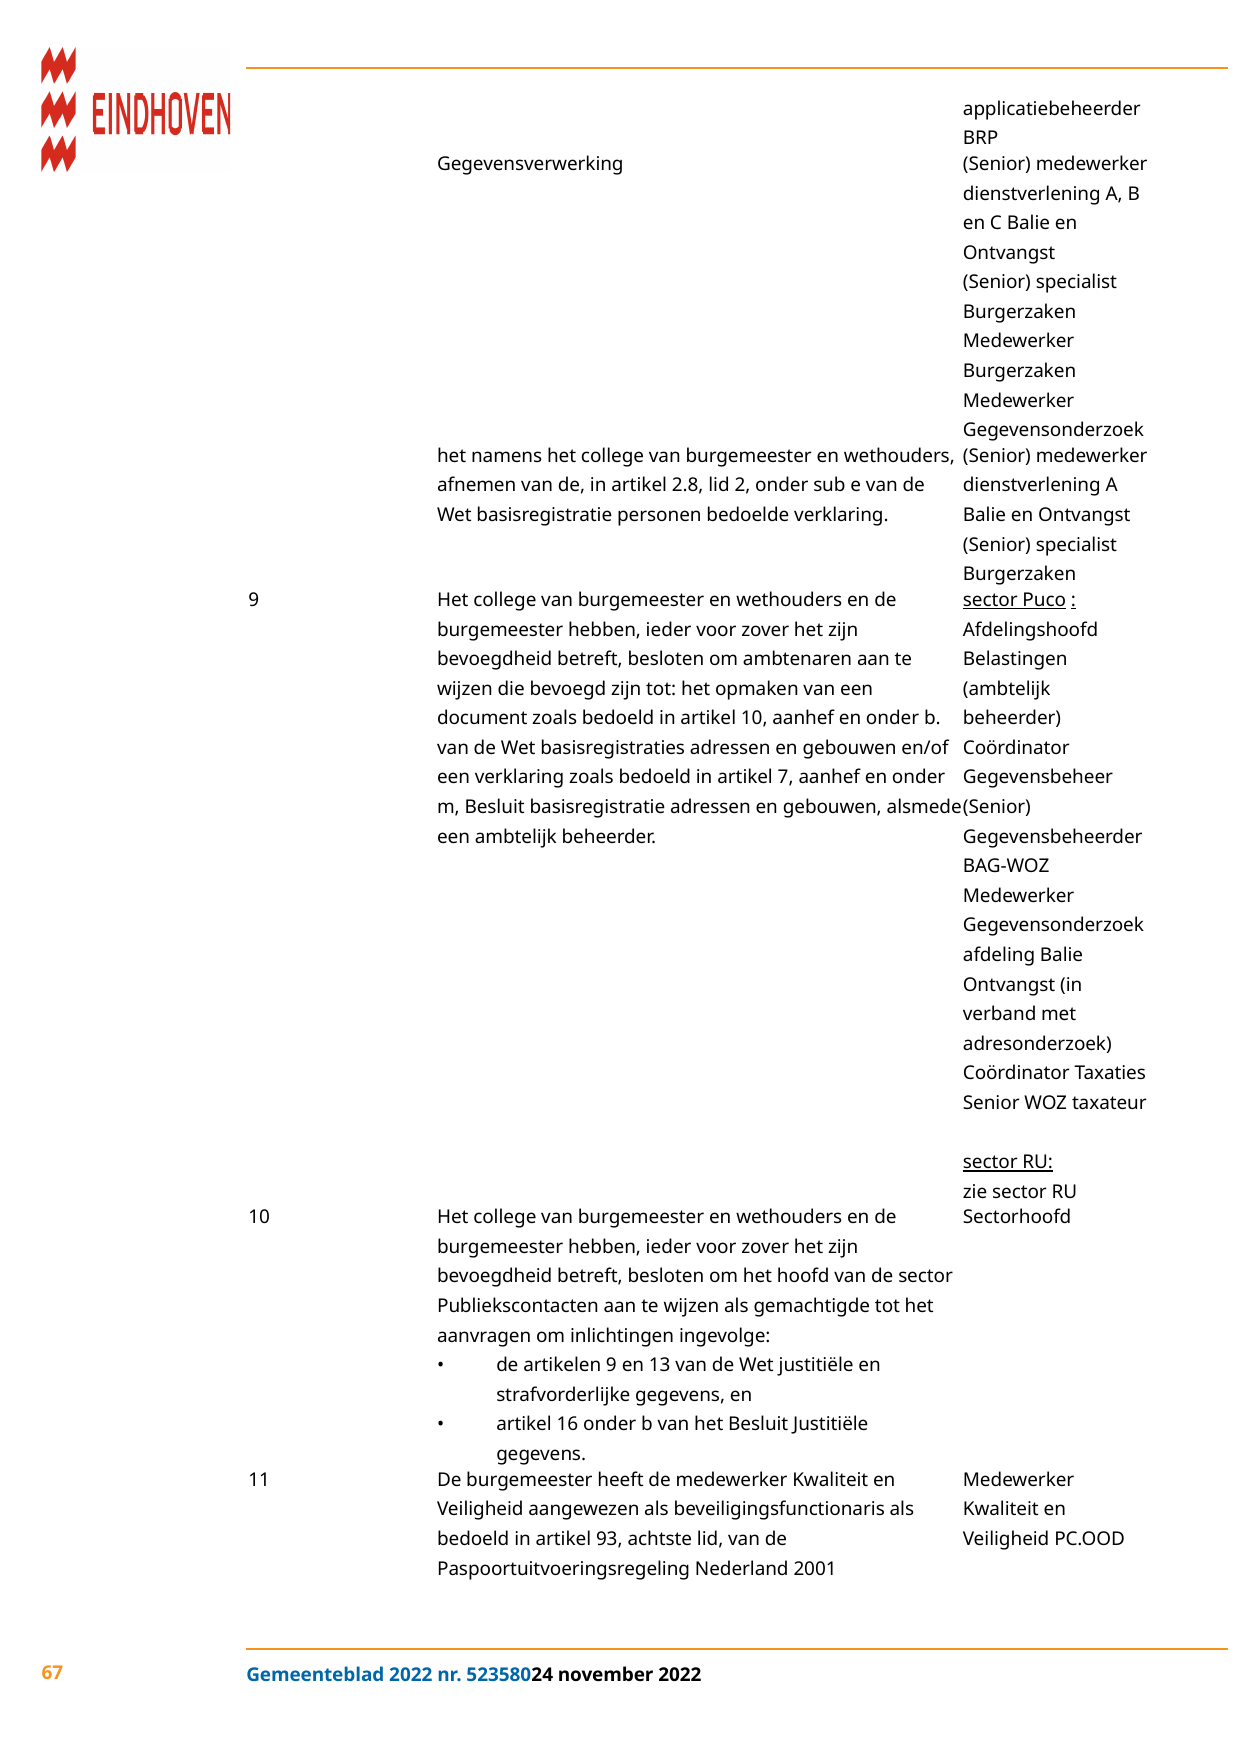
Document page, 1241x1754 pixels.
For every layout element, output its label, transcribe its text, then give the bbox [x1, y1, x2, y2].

table_cell (Senior) medewerker dienstverlening A, B en C Balie en Ontvangst (Senior) specialist Burgerzaken Medewerker Burgerzaken Medewerker Gegevensonderzoek [963, 150, 1152, 442]
picture [41, 47, 231, 172]
table_cell [248, 95, 437, 150]
table_cell het namens het college van burgemeester en wethouders, afnemen van de, in artikel 2.8, lid 2, onder sub e van de Wet basisregistratie personen bedoelde verklaring. [437, 442, 963, 586]
table_cell Het college van burgemeester en wethouders en de burgemeester hebben, ieder voor zover het zijn bevoegdheid betreft, besloten om het hoofd van de sector Publiekscontacten aan te wijzen als gemachtigde tot het aanvragen om inlichtingen ingevolge: de artikelen 9 en 13 van de Wet justitiële en strafvorderlijke gegevens, en artikel 16 onder b van het Besluit Justitiële gegevens. [437, 1204, 963, 1466]
table_cell sector Puco : Afdelingshoofd Belastingen (ambtelijk beheerder) Coördinator Gegevensbeheer (Senior) Gegevensbeheerder BAG-WOZ Medewerker Gegevensonderzoek afdeling Balie Ontvangst (in verband met adresonderzoek) Coördinator Taxaties Senior WOZ taxateur sector RU: zie sector RU [963, 586, 1152, 1203]
table_cell Het college van burgemeester en wethouders en de burgemeester hebben, ieder voor zover het zijn bevoegdheid betreft, besloten om ambtenaren aan te wijzen die bevoegd zijn tot: het opmaken van een document zoals bedoeld in artikel 10, aanhef en onder b. van de Wet basisregistraties adressen en gebouwen en/of een verklaring zoals bedoeld in artikel 7, aanhef en onder m, Besluit basisregistratie adressen en gebouwen, alsmede een ambtelijk beheerder. [437, 586, 963, 1203]
table_cell [437, 95, 963, 150]
table_cell [248, 442, 437, 586]
table_cell 9 [248, 586, 437, 1203]
table_cell 11 [248, 1466, 437, 1580]
table_cell [248, 150, 437, 442]
table_cell (Senior) medewerker dienstverlening A Balie en Ontvangst (Senior) specialist Burgerzaken [963, 442, 1152, 586]
table_cell Medewerker Kwaliteit en Veiligheid PC.OOD [963, 1466, 1152, 1580]
table_cell 10 [248, 1204, 437, 1466]
table_cell Sectorhoofd [963, 1204, 1152, 1466]
table_cell De burgemeester heeft de medewerker Kwaliteit en Veiligheid aangewezen als beveiligingsfunctionaris als bedoeld in artikel 93, achtste lid, van de Paspoortuitvoeringsregeling Nederland 2001 [437, 1466, 963, 1580]
table_cell Gegevensverwerking [437, 150, 963, 442]
table_cell applicatiebeheerder BRP [963, 95, 1152, 150]
